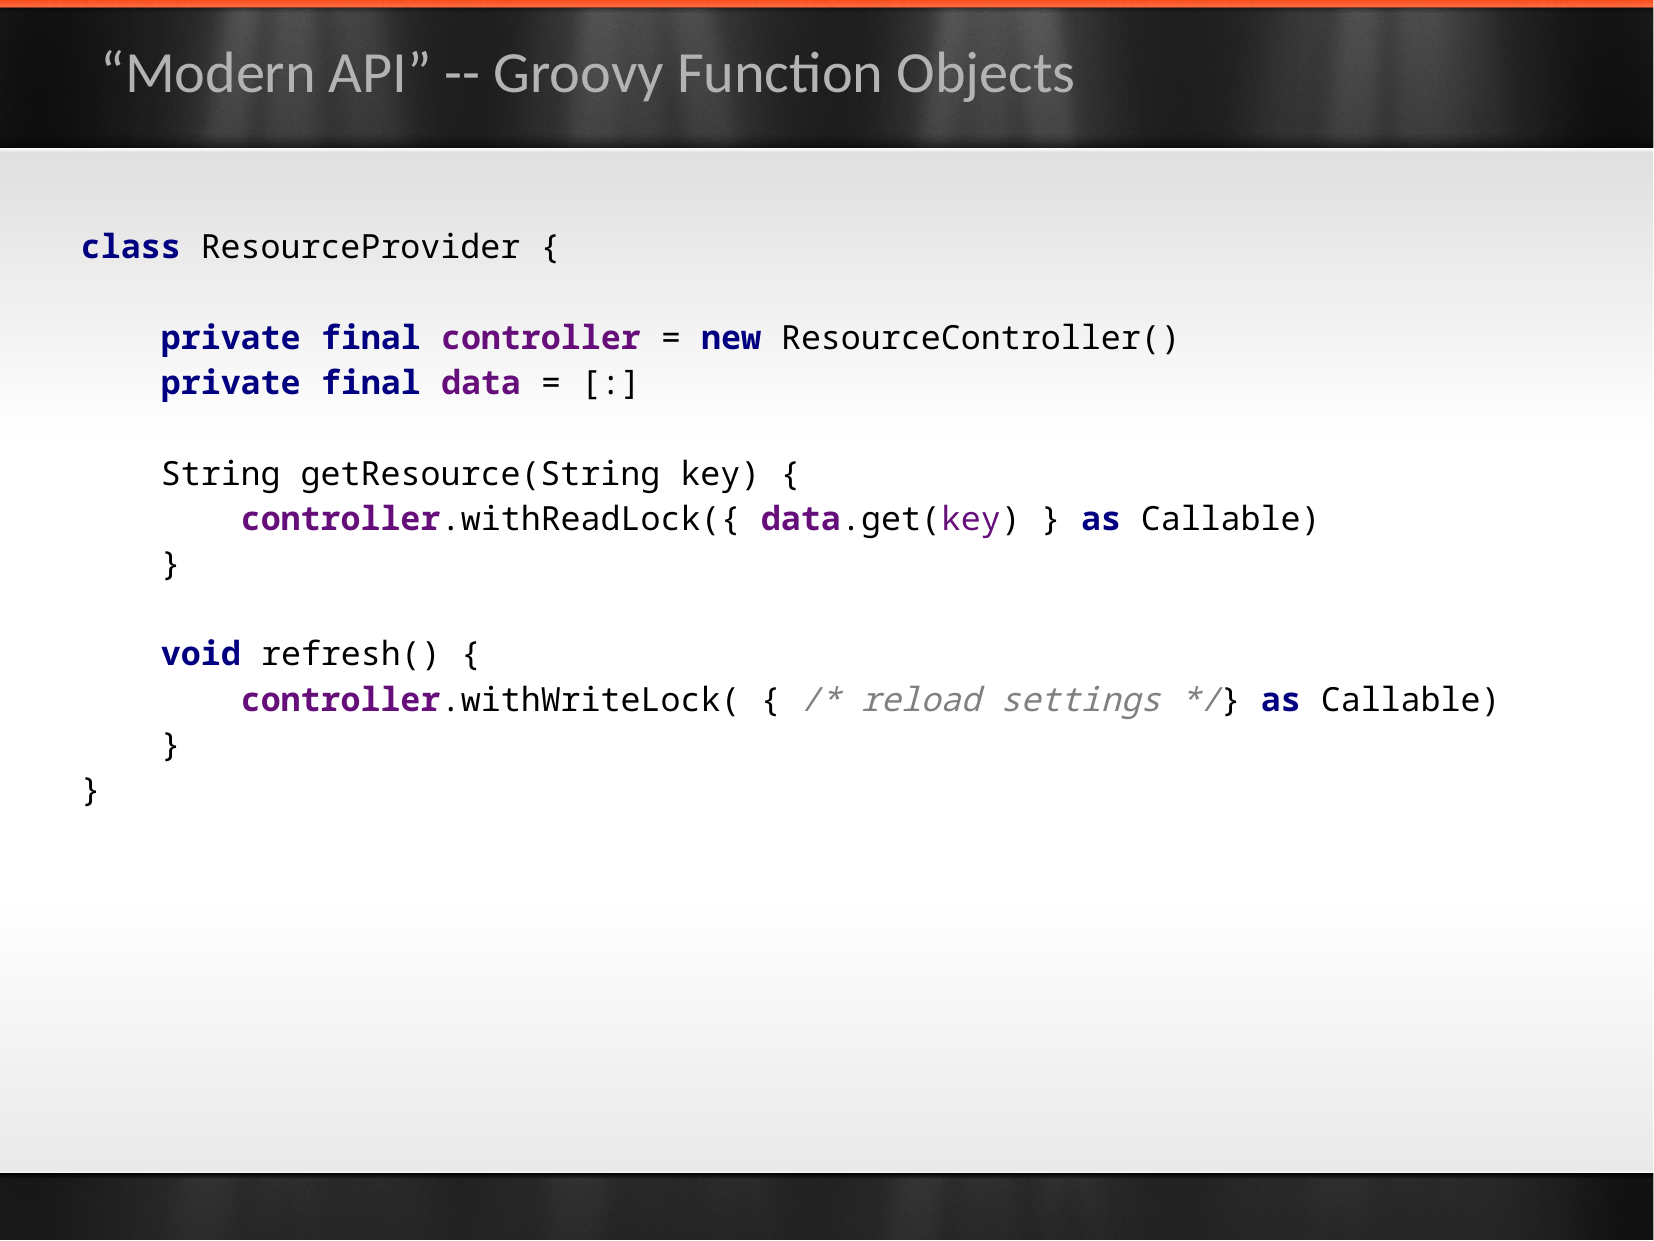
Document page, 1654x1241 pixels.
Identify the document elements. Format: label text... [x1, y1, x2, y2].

picture [0, 0, 1654, 1240]
title “Modern API” -- Groovy Function Objects [100, 6, 1589, 151]
subtitle class ResourceProvider { private final controller = new ResourceController() private final data = [:] String getResource(String key) { controller.withReadLock({ data.get(key) } as Callable) } void refresh() { controller.withWriteLock( { /* reload settings */} as Callable) } } [80, 223, 1613, 1042]
